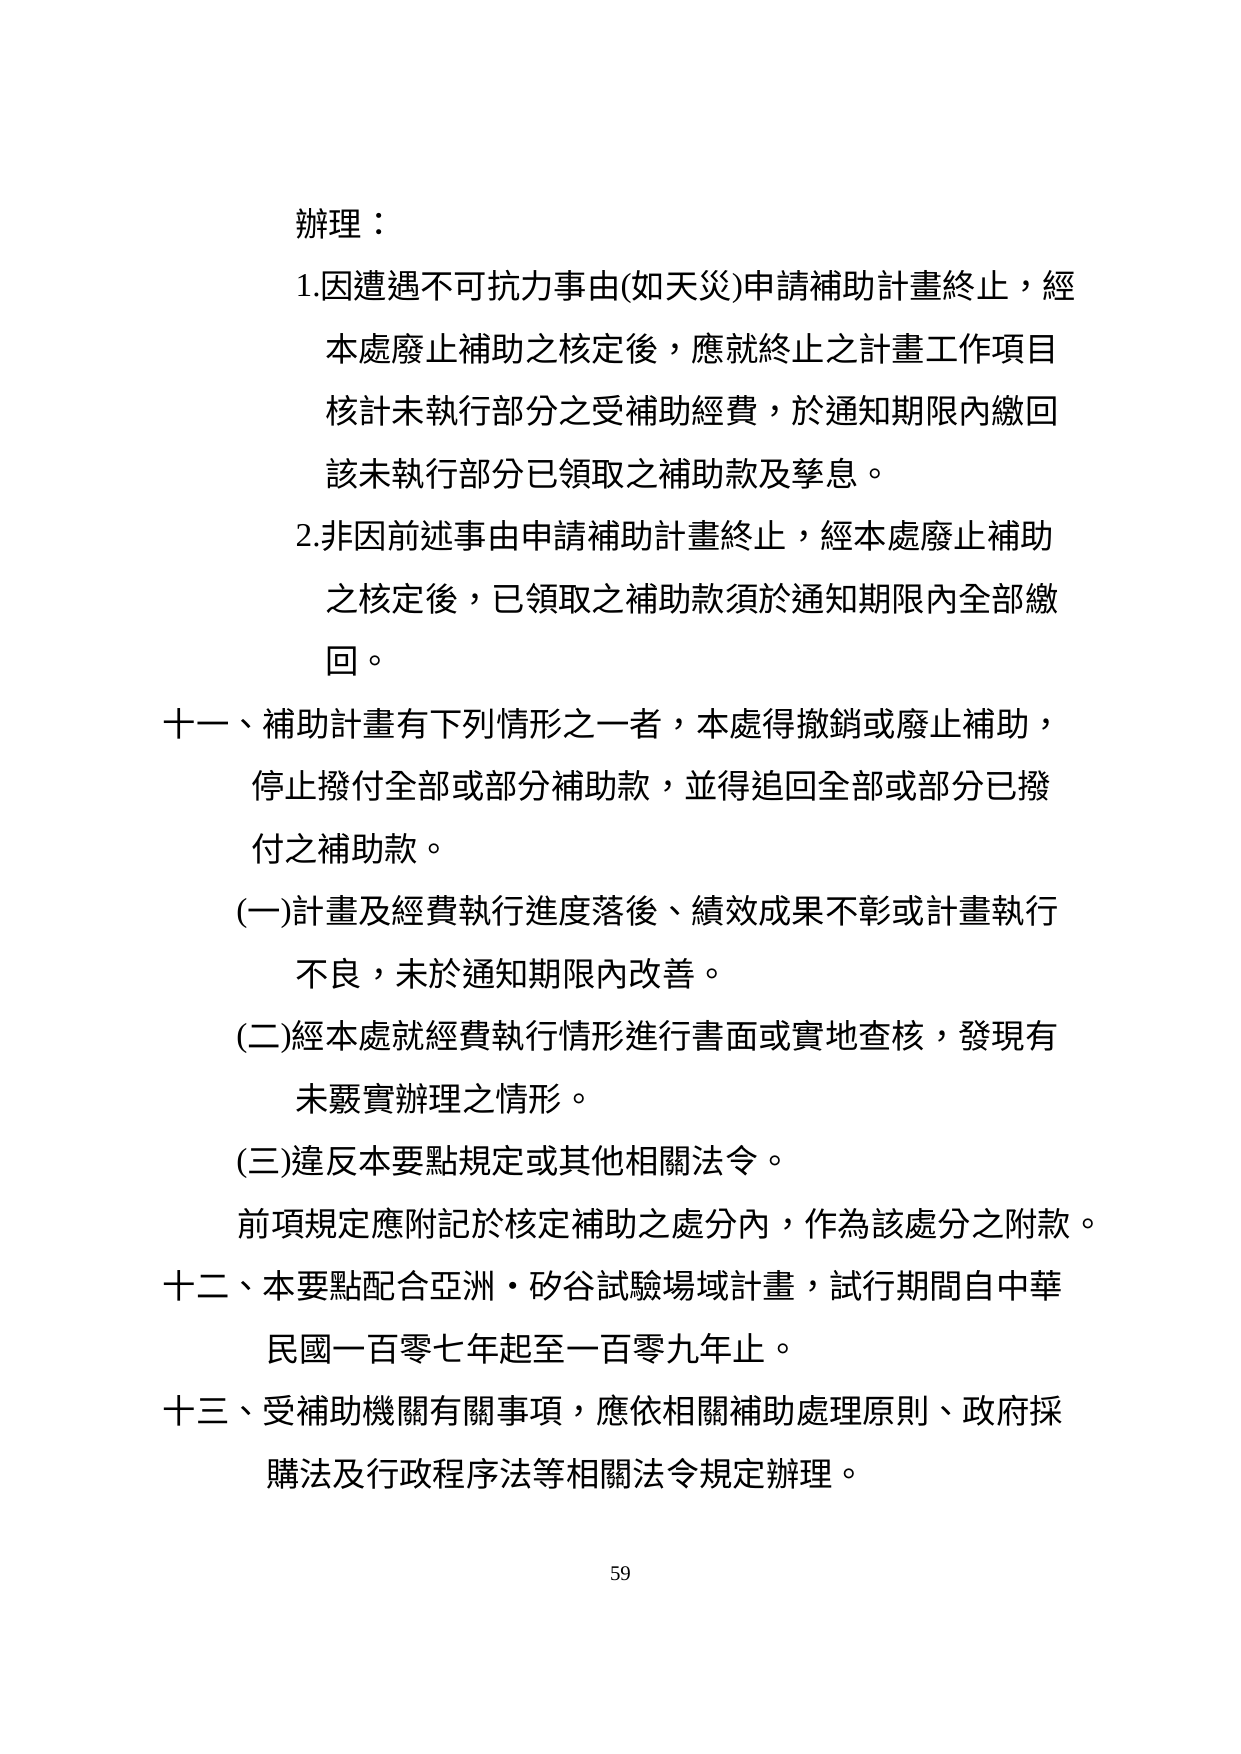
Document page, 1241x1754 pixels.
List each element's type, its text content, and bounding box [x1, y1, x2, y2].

text 十三、受補助機關有關事項，應依相關補助處理原則、政府採購法及行政程序法等相關法令規定辦理。 [162, 1368, 1078, 1493]
text (一)計畫及經費執行進度落後、績效成果不彰或計畫執行不良，未於通知期限內改善。 [236, 868, 1078, 993]
text (三)違反本要點規定或其他相關法令。 [236, 1118, 1078, 1180]
text 十二、本要點配合亞洲‧矽谷試驗場域計畫，試行期間自中華民國一百零七年起至一百零九年止。 [162, 1243, 1078, 1368]
text (二)經本處就經費執行情形進行書面或實地查核，發現有未覈實辦理之情形。 [236, 993, 1078, 1118]
text 十一、補助計畫有下列情形之一者，本處得撤銷或廢止補助，停止撥付全部或部分補助款，並得追回全部或部分已撥付之補助款。 [162, 680, 1078, 868]
text 前項規定應附記於核定補助之處分內，作為該處分之附款。 [237, 1180, 1078, 1243]
text 辦理： [236, 180, 1078, 243]
text 1.因遭遇不可抗力事由(如天災)申請補助計畫終止，經本處廢止補助之核定後，應就終止之計畫工作項目核計未執行部分之受補助經費，於通知期限內繳回該未執行部分已領取之補助款及孳息。 [295, 243, 1078, 493]
text 2.非因前述事由申請補助計畫終止，經本處廢止補助之核定後，已領取之補助款須於通知期限內全部繳回。 [295, 493, 1078, 680]
